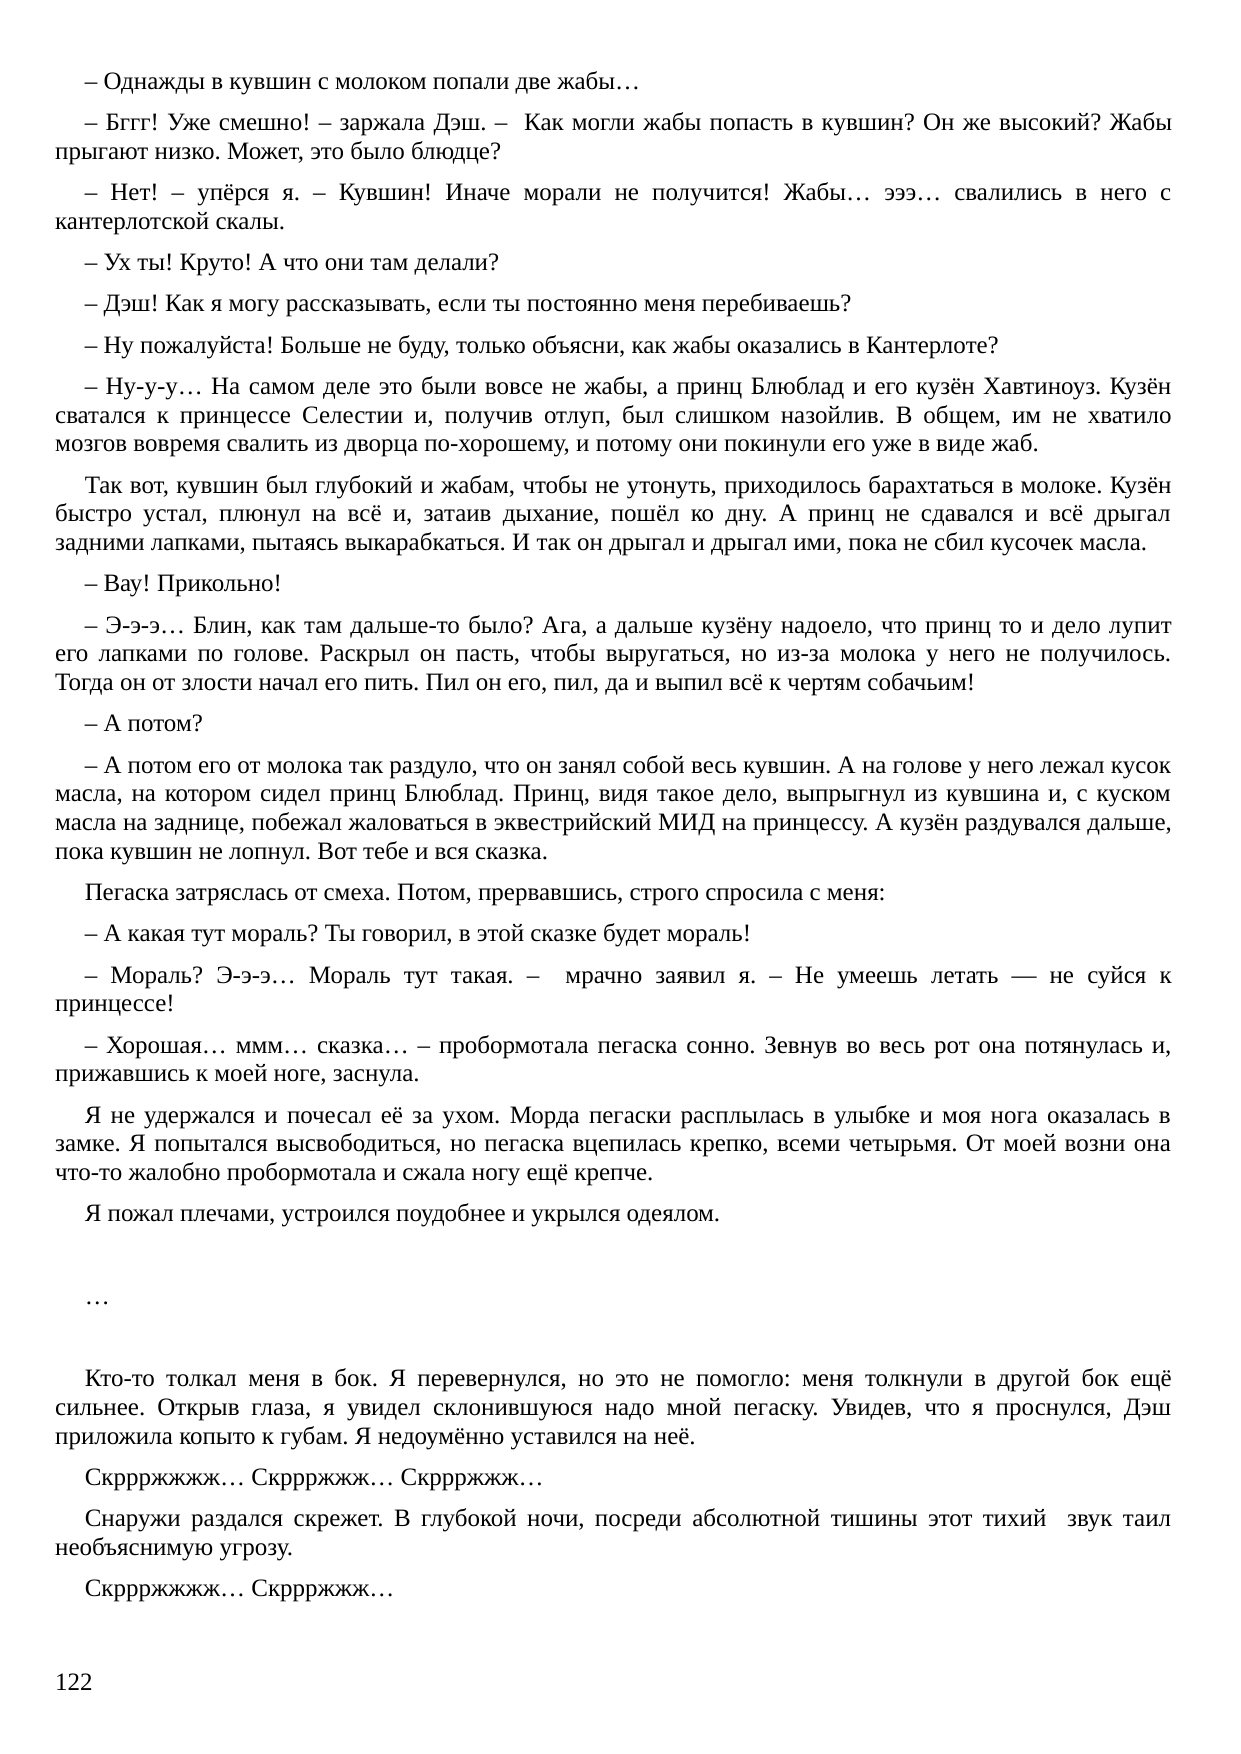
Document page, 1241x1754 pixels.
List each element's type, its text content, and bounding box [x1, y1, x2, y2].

text – А потом его от молока так раздуло, что он занял собой весь кувшин. А на голове у него лежал кусок масла, на котором сидел принц Блюблад. Принц, видя такое дело, выпрыгнул из кувшина и, с куском масла на заднице, побежал жаловаться в эквестрийский МИД на принцессу. А кузён раздувался дальше, пока кувшин не лопнул. Вот тебе и вся сказка. [55, 750, 1173, 865]
text – А потом? [55, 708, 1173, 737]
text Я пожал плечами, устроился поудобнее и укрылся одеялом. [55, 1198, 1173, 1227]
text … [55, 1281, 1173, 1310]
text – Э-э-э… Блин, как там дальше-то было? Ага, а дальше кузёну надоело, что принц то и дело лупит его лапками по голове. Раскрыл он пасть, чтобы выругаться, но из-за молока у него не получилось. Тогда он от злости начал его пить. Пил он его, пил, да и выпил всё к чертям собачьим! [55, 610, 1173, 696]
text – Дэш! Как я могу рассказывать, если ты постоянно меня перебиваешь? [55, 288, 1173, 317]
text – Бггг! Уже смешно! – заржала Дэш. – Как могли жабы попасть в кувшин? Он же высокий? Жабы прыгают низко. Может, это было блюдце? [55, 107, 1173, 165]
text Кто-то толкал меня в бок. Я перевернулся, но это не помогло: меня толкнули в другой бок ещё сильнее. Открыв глаза, я увидел склонившуюся надо мной пегаску. Увидев, что я проснулся, Дэш приложила копыто к губам. Я недоумённо уставился на неё. [55, 1363, 1173, 1450]
text – Мораль? Э-э-э… Мораль тут такая. – мрачно заявил я. – Не умеешь летать — не суйся к принцессе! [55, 960, 1173, 1017]
text Я не удержался и почесал её за ухом. Морда пегаски расплылась в улыбке и моя нога оказалась в замке. Я попытался высвободиться, но пегаска вцепилась крепко, всеми четырьмя. От моей возни она что-то жалобно пробормотала и сжала ногу ещё крепче. [55, 1100, 1173, 1186]
text Снаружи раздался скрежет. В глубокой ночи, посреди абсолютной тишины этот тихий звук таил необъяснимую угрозу. [55, 1503, 1173, 1561]
text Скррржжжж… Скррржжж… Скррржжж… [55, 1462, 1173, 1491]
text – Вау! Прикольно! [55, 568, 1173, 597]
text Пегаска затряслась от смеха. Потом, прервавшись, строго спросила с меня: [55, 877, 1173, 906]
text – Хорошая… ммм… сказка… – пробормотала пегаска сонно. Зевнув во весь рот она потянулась и, прижавшись к моей ноге, заснула. [55, 1030, 1173, 1087]
text Скррржжжж… Скррржжж… [55, 1573, 1173, 1602]
text – Однажды в кувшин с молоком попали две жабы… [55, 66, 1173, 95]
text – Ну-у-у… На самом деле это были вовсе не жабы, а принц Блюблад и его кузён Хавтиноуз. Кузён сватался к принцессе Селестии и, получив отлуп, был слишком назойлив. В общем, им не хватило мозгов вовремя свалить из дворца по-хорошему, и потому они покинули его уже в виде жаб. [55, 371, 1173, 457]
text – Ну пожалуйста! Больше не буду, только объясни, как жабы оказались в Кантерлоте? [55, 330, 1173, 358]
text Так вот, кувшин был глубокий и жабам, чтобы не утонуть, приходилось барахтаться в молоке. Кузён быстро устал, плюнул на всё и, затаив дыхание, пошёл ко дну. А принц не сдавался и всё дрыгал задними лапками, пытаясь выкарабкаться. И так он дрыгал и дрыгал ими, пока не сбил кусочек масла. [55, 470, 1173, 556]
text – Ух ты! Круто! А что они там делали? [55, 247, 1173, 276]
text – А какая тут мораль? Ты говорил, в этой сказке будет мораль! [55, 918, 1173, 947]
text – Нет! – упёрся я. – Кувшин! Иначе морали не получится! Жабы… эээ… свалились в него с кантерлотской скалы. [55, 177, 1173, 235]
